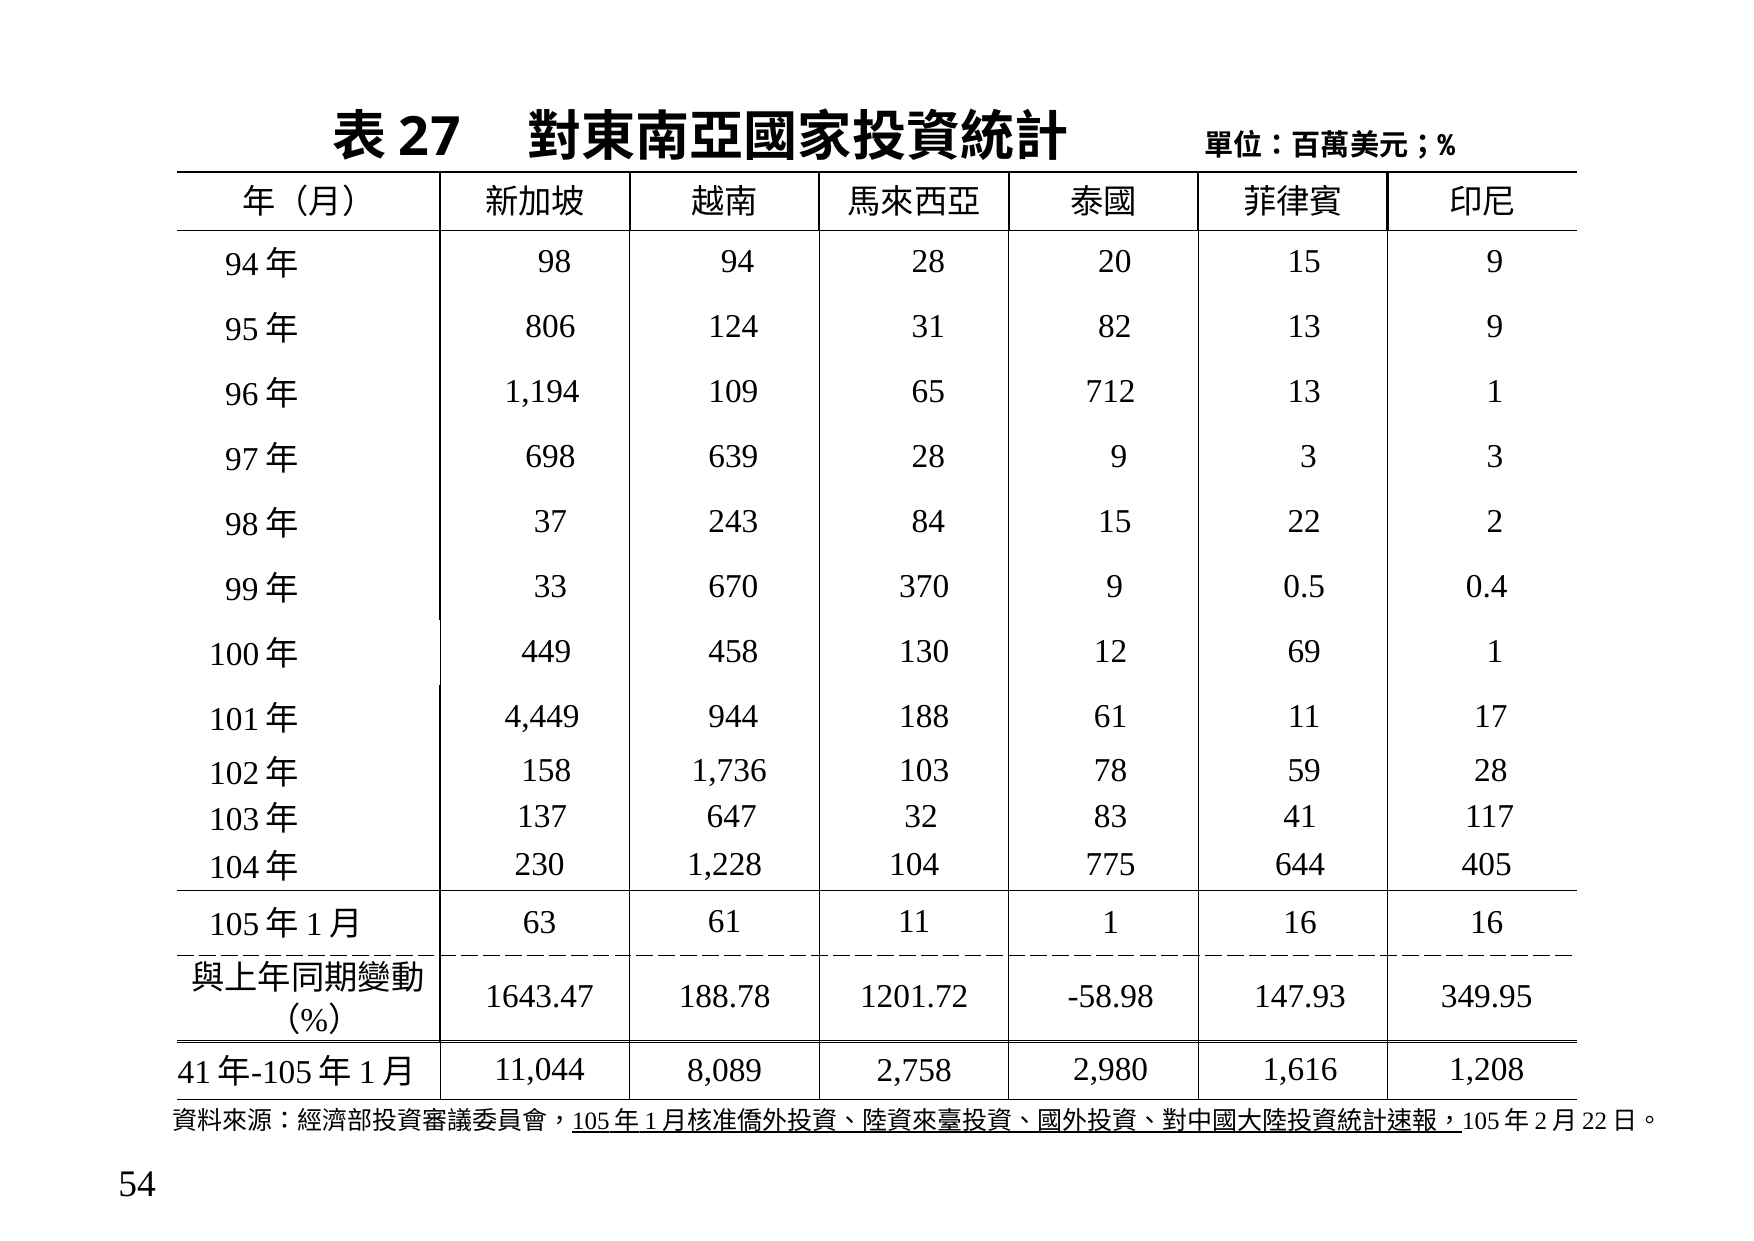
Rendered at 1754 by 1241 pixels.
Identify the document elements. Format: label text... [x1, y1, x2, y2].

table_cell 31 [820, 295, 1008, 360]
table_cell 449 [441, 620, 629, 685]
table_cell 670 [630, 555, 819, 620]
table_cell 458 [630, 620, 819, 685]
table_cell 102年 [177, 750, 439, 793]
table_cell 104 [820, 842, 1008, 890]
table_cell 1201.72 [820, 955, 1008, 1039]
table_cell 15 [1199, 231, 1387, 295]
table_cell 1 [1388, 360, 1577, 425]
table_cell 82 [1009, 295, 1198, 360]
table_cell 2,758 [820, 1043, 1008, 1098]
table_cell 11 [820, 891, 1008, 955]
table_cell 28 [820, 231, 1008, 295]
table_header 新加坡 [441, 173, 629, 230]
table_cell 1,616 [1199, 1043, 1387, 1098]
table_cell 4,449 [441, 685, 629, 750]
table_cell 0.4 [1388, 555, 1577, 620]
table_cell 104年 [177, 842, 439, 890]
text 資料來源：經濟部投資審議委員會，105年1月核准僑外投資、陸資來臺投資、國外投資、對中國大陸投資統計速報，105年2月22日。 [172, 1099, 1683, 1137]
table_cell 944 [630, 685, 819, 750]
table_cell 100年 [177, 620, 440, 685]
table_cell 94 [630, 231, 819, 295]
table_cell 83 [1009, 793, 1198, 842]
table_cell 370 [820, 555, 1008, 620]
table_cell 1,194 [441, 360, 629, 425]
table_cell 11,044 [441, 1043, 629, 1098]
table_cell 1,208 [1388, 1043, 1577, 1098]
table_cell 101年 [177, 685, 439, 750]
table_cell 16 [1388, 891, 1577, 955]
table_cell 1 [1388, 620, 1577, 685]
table_cell 1 [1009, 891, 1198, 955]
table_header 越南 [631, 173, 818, 230]
table_cell 130 [820, 620, 1008, 685]
table_cell 96年 [177, 360, 439, 425]
table_cell 2,980 [1009, 1043, 1198, 1098]
table_cell 28 [820, 425, 1008, 490]
table_cell 22 [1199, 490, 1387, 555]
table_cell 98 [441, 231, 629, 295]
table_cell 2 [1388, 490, 1577, 555]
table_header 馬來西亞 [820, 173, 1008, 230]
table_cell 20 [1009, 231, 1198, 295]
table_cell 15 [1009, 490, 1198, 555]
table_cell 41年-105年1月 [177, 1043, 440, 1098]
table_cell 16 [1199, 891, 1387, 955]
table_cell 61 [630, 891, 819, 955]
table_cell 13 [1199, 360, 1387, 425]
table_cell 61 [1009, 685, 1198, 750]
table_header 泰國 [1010, 173, 1197, 230]
table_cell 103年 [177, 793, 439, 842]
table_cell 644 [1199, 842, 1387, 890]
table_cell 11 [1199, 685, 1387, 750]
table_cell 1,228 [630, 842, 819, 890]
table_cell 99年 [177, 555, 439, 620]
table_cell 1643.47 [441, 955, 629, 1039]
table_cell 230 [441, 842, 629, 890]
table_cell 3 [1388, 425, 1577, 490]
table_cell 775 [1009, 842, 1198, 890]
table_cell 9 [1388, 295, 1577, 360]
table_cell 103 [820, 750, 1008, 793]
table_cell 13 [1199, 295, 1387, 360]
table_cell 647 [630, 793, 819, 842]
table_cell 158 [441, 750, 629, 793]
table_cell 188 [820, 685, 1008, 750]
table_cell 806 [441, 295, 629, 360]
table_cell -58.98 [1009, 955, 1198, 1039]
table_cell 33 [441, 555, 629, 620]
table_cell 405 [1388, 842, 1577, 890]
table_cell 712 [1009, 360, 1198, 425]
table_cell 109 [630, 360, 819, 425]
table_cell 9 [1009, 555, 1198, 620]
table_cell 32 [820, 793, 1008, 842]
table_cell 8,089 [630, 1043, 819, 1098]
table_cell 105年1月 [177, 891, 439, 955]
table_cell 117 [1388, 793, 1577, 842]
table_cell 12 [1009, 620, 1198, 685]
table_cell 188.78 [630, 955, 819, 1039]
table_cell 41 [1199, 793, 1387, 842]
table_cell 137 [441, 793, 629, 842]
table_cell 63 [441, 891, 629, 955]
table_cell 9 [1009, 425, 1198, 490]
table_cell 243 [630, 490, 819, 555]
table_cell 28 [1388, 750, 1577, 793]
table_cell 與上年同期變動（%） [177, 955, 439, 1039]
table_cell 17 [1388, 685, 1577, 750]
table_cell 37 [441, 490, 629, 555]
table_cell 69 [1199, 620, 1387, 685]
table_header 菲律賓 [1199, 173, 1386, 230]
table_cell 349.95 [1388, 955, 1577, 1039]
table_cell 147.93 [1199, 955, 1387, 1039]
table_cell 9 [1388, 231, 1577, 295]
table_cell 94年 [177, 231, 439, 295]
subtitle 表27 對東南亞國家投資統計 單位：百萬美元；% [118, 92, 1636, 171]
table_cell 3 [1199, 425, 1387, 490]
table_cell 84 [820, 490, 1008, 555]
table_cell 95年 [177, 295, 439, 360]
table_cell 0.5 [1199, 555, 1387, 620]
table_cell 65 [820, 360, 1008, 425]
table_cell 639 [630, 425, 819, 490]
table_cell 97年 [177, 425, 439, 490]
table_cell 698 [441, 425, 629, 490]
table_cell 78 [1009, 750, 1198, 793]
table_header 年（月） [177, 173, 439, 230]
table_cell 1,736 [630, 750, 819, 793]
table_cell 124 [630, 295, 819, 360]
table_cell 98年 [177, 490, 439, 555]
table_cell 59 [1199, 750, 1387, 793]
table_header 印尼 [1389, 173, 1577, 230]
